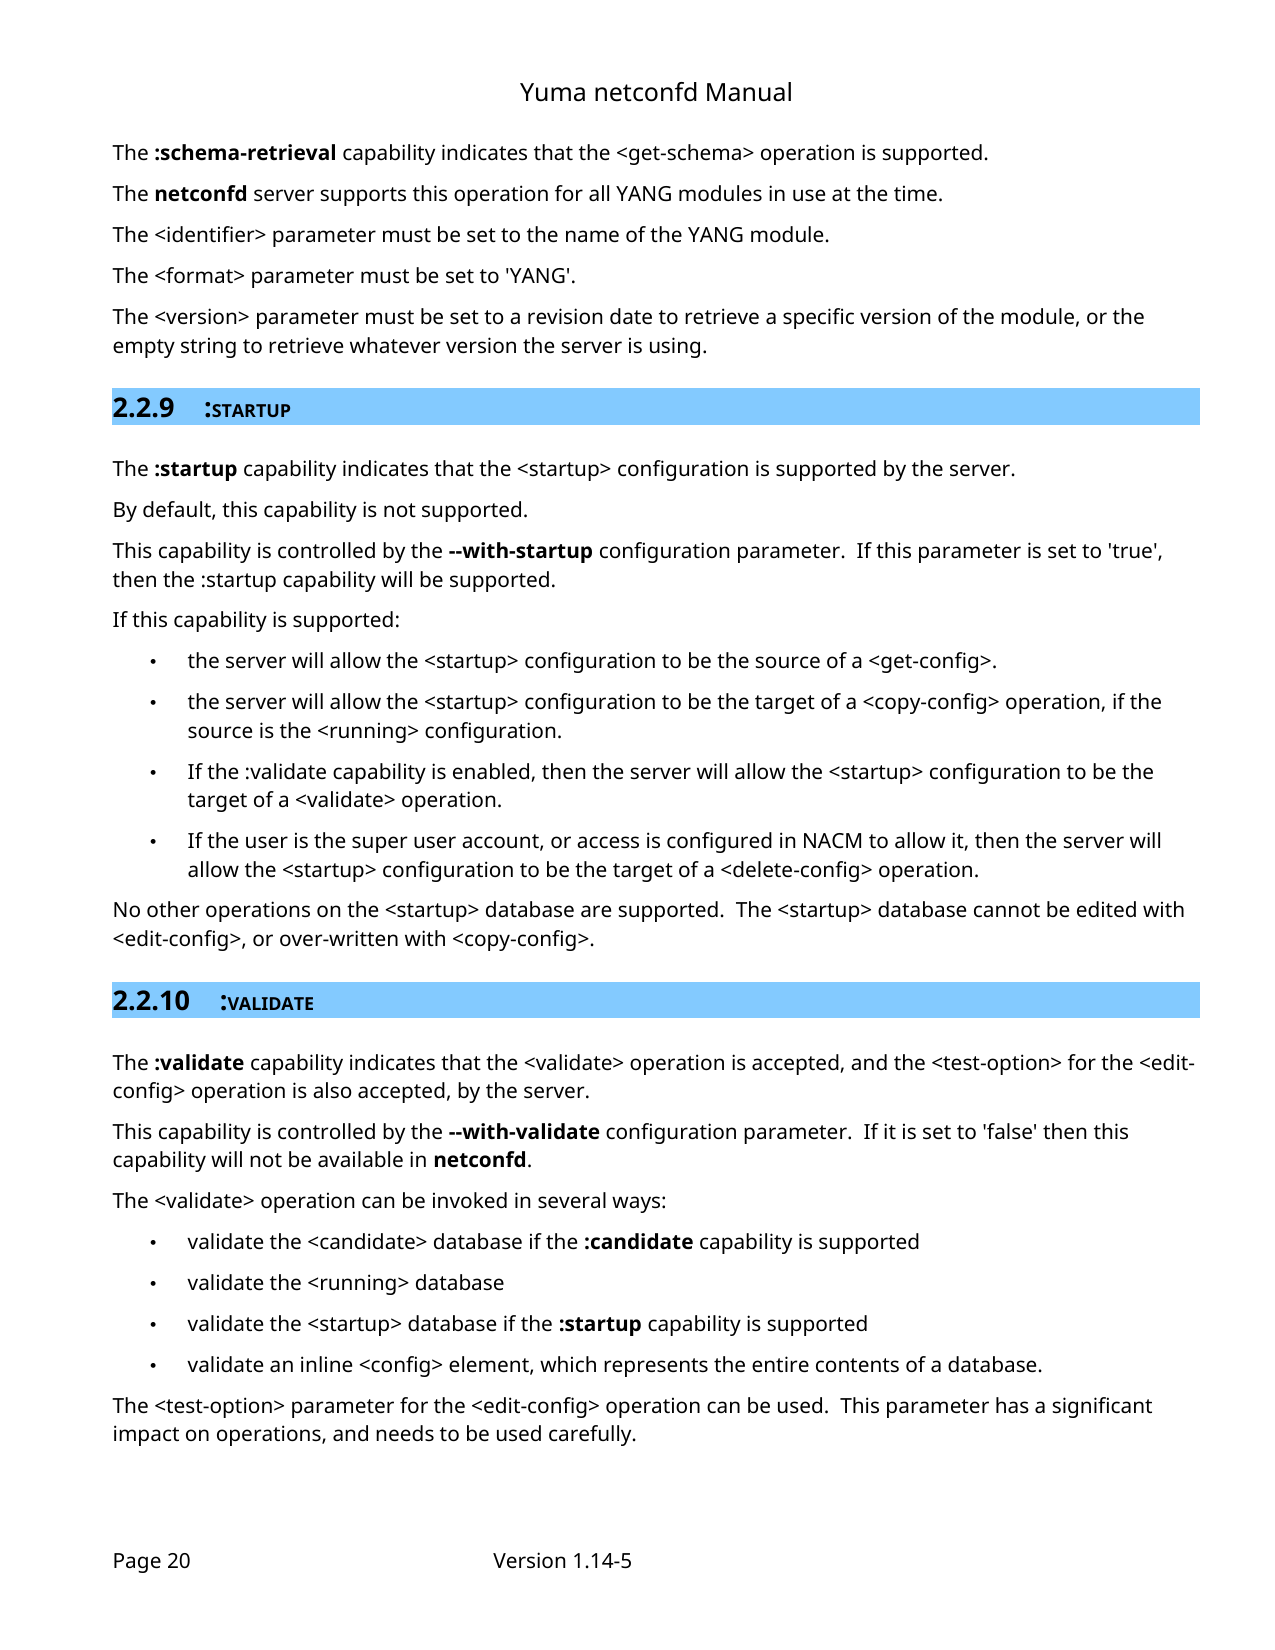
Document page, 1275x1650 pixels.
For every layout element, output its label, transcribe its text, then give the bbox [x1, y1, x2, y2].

list If the user is the super user account, or access is configured in NACM to allow it, then the server will allow the <startup> configuration to be the target of a <delete-config> operation. [150, 826, 1200, 883]
text By default, this capability is not supported. [112, 495, 1200, 524]
text The :schema-retrieval capability indicates that the <get-schema> operation is supported. [112, 138, 1200, 167]
text No other operations on the <startup> database are supported. The <startup> database cannot be edited with <edit-config>, or over-written with <copy-config>. [112, 896, 1200, 952]
text The :startup capability indicates that the <startup> configuration is supported by the server. [112, 454, 1200, 483]
list validate the <startup> database if the :startup capability is supported [150, 1309, 1200, 1338]
text The <version> parameter must be set to a revision date to retrieve a specific version of the module, or the empty string to retrieve whatever version the server is using. [112, 302, 1200, 359]
text If this capability is supported: [112, 606, 1200, 634]
list the server will allow the <startup> configuration to be the source of a <get-config>. [150, 647, 1200, 675]
text This capability is controlled by the --with-validate configuration parameter. If it is set to 'false' then this capability will not be available in netconfd. [112, 1117, 1200, 1174]
text The <format> parameter must be set to 'YANG'. [112, 261, 1200, 290]
list validate the <running> database [150, 1268, 1200, 1297]
text The <test-option> parameter for the <edit-config> operation can be used. This parameter has a significant impact on operations, and needs to be used carefully. [112, 1391, 1200, 1448]
list validate the <candidate> database if the :candidate capability is supported [150, 1227, 1200, 1256]
text This capability is controlled by the --with-startup configuration parameter. If this parameter is set to 'true', then the :startup capability will be supported. [112, 536, 1200, 593]
text The <identifier> parameter must be set to the name of the YANG module. [112, 220, 1200, 249]
text The netconfd server supports this operation for all YANG modules in use at the time. [112, 179, 1200, 208]
subtitle :startup [112, 388, 1200, 425]
list validate an inline <config> element, which represents the entire contents of a database. [150, 1350, 1200, 1379]
subtitle :validate [112, 982, 1200, 1018]
list If the :validate capability is enabled, then the server will allow the <startup> configuration to be the target of a <validate> operation. [150, 757, 1200, 814]
text The <validate> operation can be invoked in several ways: [112, 1186, 1200, 1215]
list the server will allow the <startup> configuration to be the target of a <copy-config> operation, if the source is the <running> configuration. [150, 687, 1200, 744]
text The :validate capability indicates that the <validate> operation is accepted, and the <test-option> for the <edit-config> operation is also accepted, by the server. [112, 1048, 1200, 1104]
